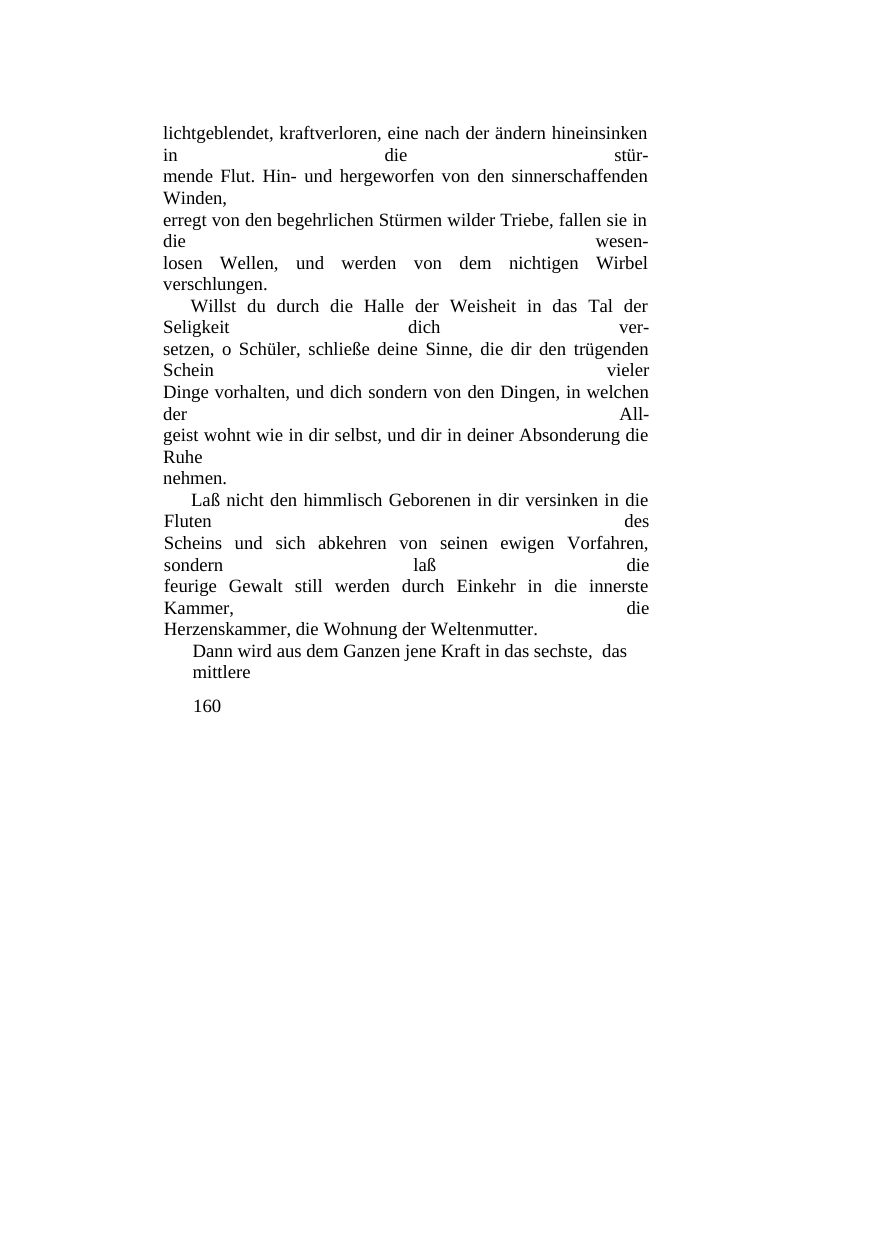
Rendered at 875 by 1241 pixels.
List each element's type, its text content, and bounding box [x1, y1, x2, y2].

text 160 [193, 695, 650, 717]
text Willst du durch die Halle der Weisheit in das Tal der Seligkeit dich ver- setzen, o Schüler, schließe deine Sinne, die dir den trügenden Schein vieler Dinge vorhalten, und dich sondern von den Dingen, in welchen der All- geist wohnt wie in dir selbst, und dir in deiner Absonderung die Ruhe nehmen. [163, 295, 649, 489]
text Dann wird aus dem Ganzen jene Kraft in das sechste, das mittlere [192, 640, 650, 683]
text Laß nicht den himmlisch Geborenen in dir versinken in die Fluten des Scheins und sich abkehren von seinen ewigen Vorfahren, sondern laß die feurige Gewalt still werden durch Einkehr in die innerste Kammer, die Herzenskammer, die Wohnung der Weltenmutter. [164, 489, 649, 640]
text lichtgeblendet, kraftverloren, eine nach der ändern hineinsinken in die stür- mende Flut. Hin- und hergeworfen von den sinnerschaffenden Winden, erregt von den begehrlichen Stürmen wilder Triebe, fallen sie in die wesen- losen Wellen, und werden von dem nichtigen Wirbel verschlungen. [163, 122, 648, 295]
